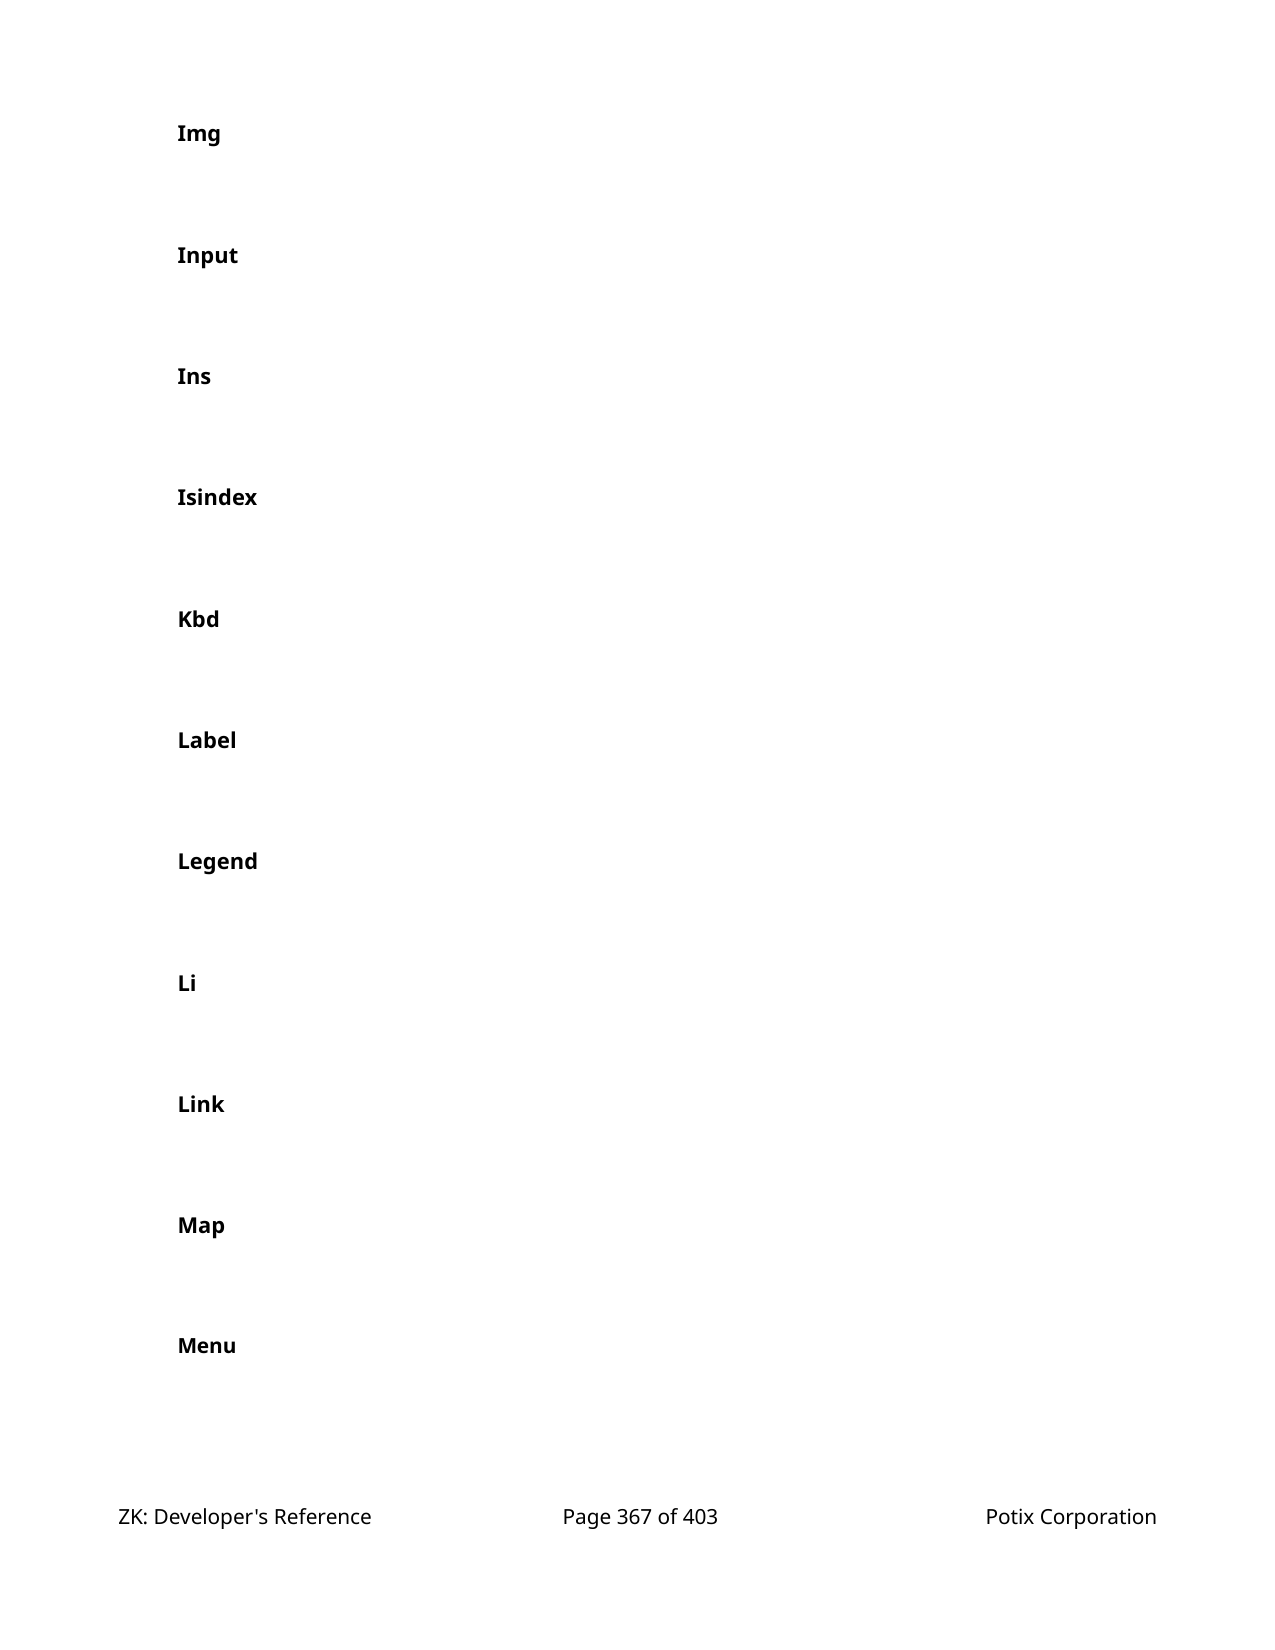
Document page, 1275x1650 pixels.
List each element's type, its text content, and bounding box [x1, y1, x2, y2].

subtitle Kbd [177, 603, 1157, 633]
subtitle Input [177, 239, 1157, 269]
subtitle Label [177, 725, 1157, 755]
subtitle Map [177, 1210, 1157, 1240]
subtitle Isindex [177, 482, 1157, 512]
subtitle Menu [177, 1332, 1157, 1360]
subtitle Legend [177, 846, 1157, 876]
subtitle Link [177, 1089, 1157, 1119]
subtitle Img [177, 118, 1157, 148]
subtitle Ins [177, 361, 1157, 391]
subtitle Li [177, 968, 1157, 998]
